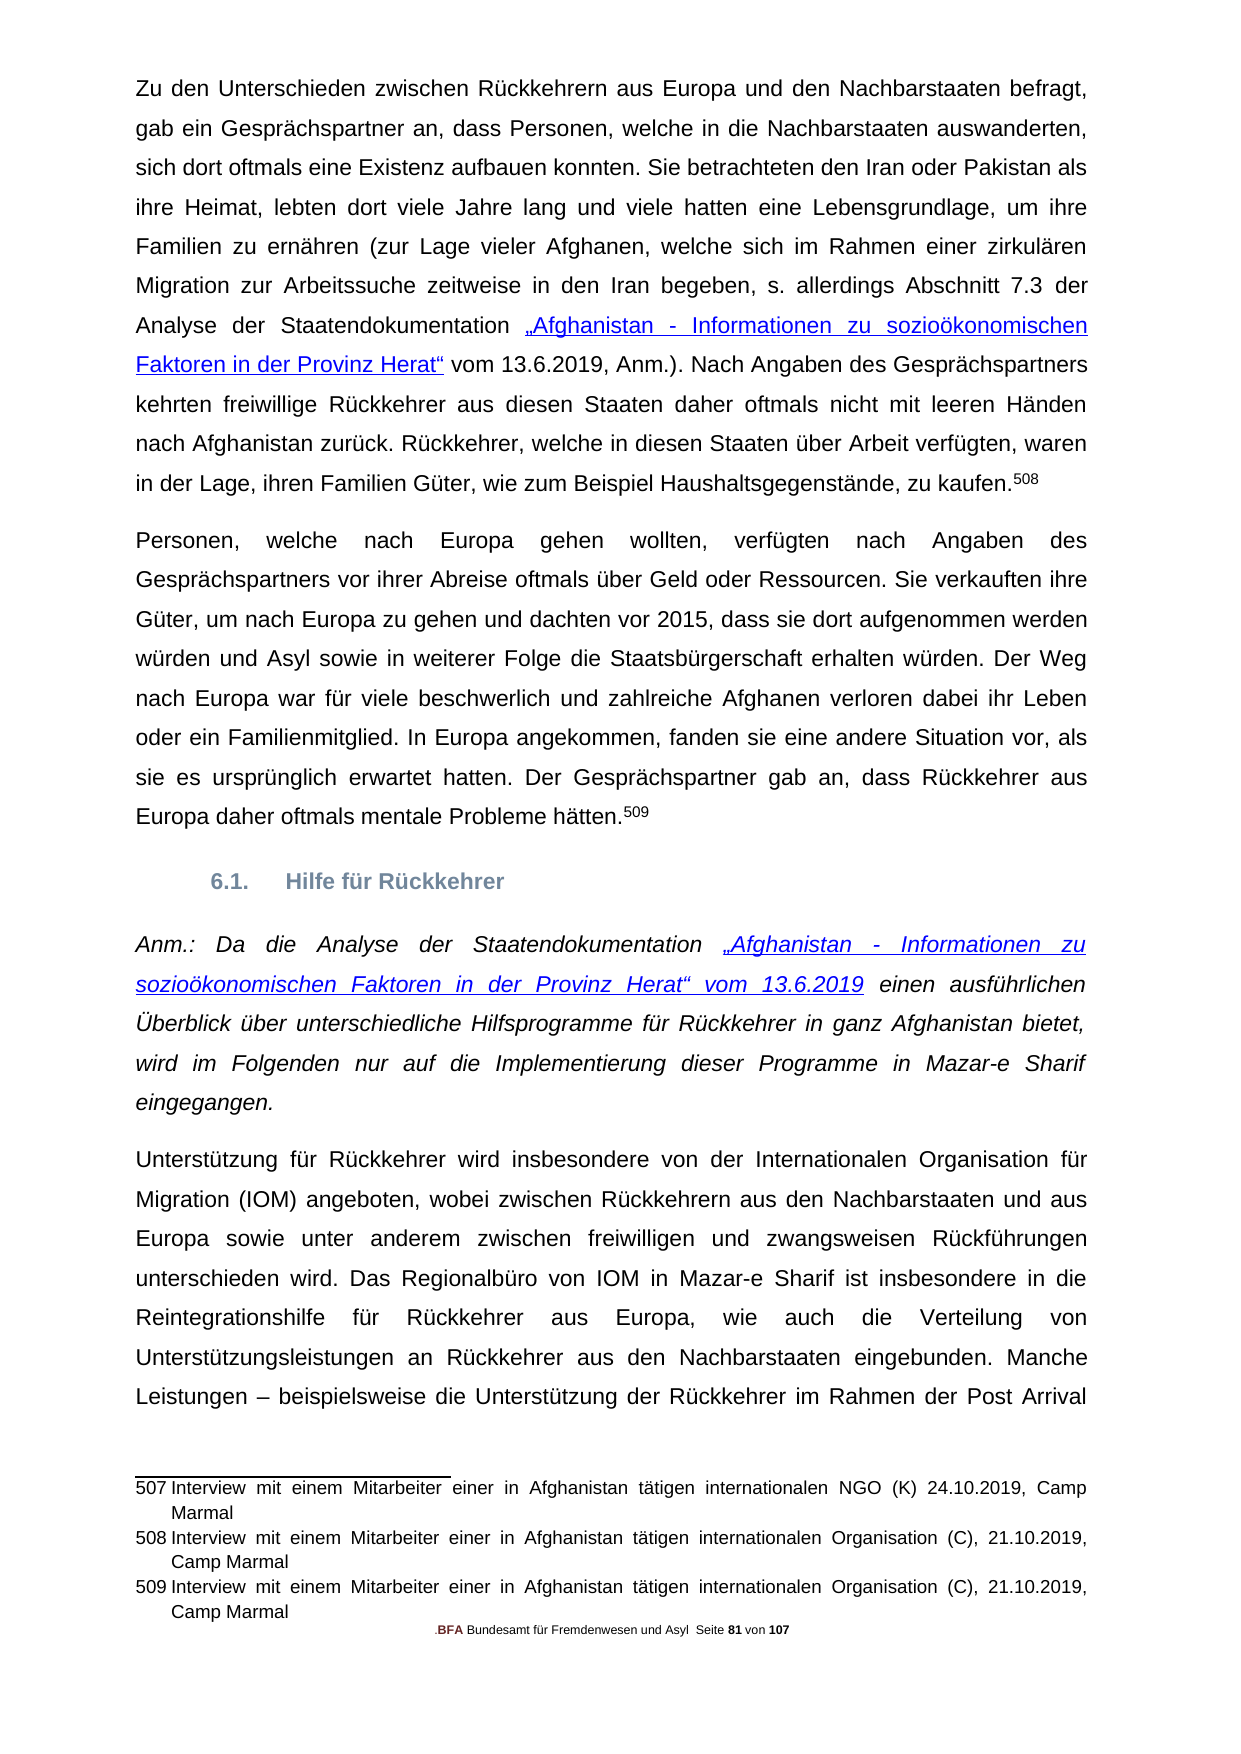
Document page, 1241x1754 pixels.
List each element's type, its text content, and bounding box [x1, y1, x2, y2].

text Interview mit einem Mitarbeiter einer in Afghanistan tätigen internationalen NGO (K) 24.10.2019, Camp Marmal [135, 1477, 1088, 1523]
text Interview mit einem Mitarbeiter einer in Afghanistan tätigen internationalen Organisation (C), 21.10.2019, Camp Marmal [135, 1526, 1088, 1573]
text Unterstützung für Rückkehrer wird insbesondere von der Internationalen Organisation für Migration (IOM) angeboten, wobei zwischen Rückkehrern aus den Nachbarstaaten und aus Europa sowie unter anderem zwischen freiwilligen und zwangsweisen Rückführungen unterschieden wird. Das Regionalbüro von IOM in Mazar-e Sharif ist insbesondere in die Reintegrationshilfe für Rückkehrer aus Europa, wie auch die Verteilung von Unterstützungsleistungen an Rückkehrer aus den Nachbarstaaten eingebunden. Manche Leistungen – beispielsweise die Unterstützung der Rückkehrer im Rahmen der Post Arrival [135, 1146, 1088, 1409]
text Personen, welche nach Europa gehen wollten, verfügten nach Angaben des Gesprächspartners vor ihrer Abreise oftmals über Geld oder Ressourcen. Sie verkauften ihre Güter, um nach Europa zu gehen und dachten vor 2015, dass sie dort aufgenommen werden würden und Asyl sowie in weiterer Folge die Staatsbürgerschaft erhalten würden. Der Weg nach Europa war für viele beschwerlich und zahlreiche Afghanen verloren dabei ihr Leben oder ein Familienmitglied. In Europa angekommen, fanden sie eine andere Situation vor, als sie es ursprünglich erwartet hatten. Der Gesprächspartner gab an, dass Rückkehrer aus Europa daher oftmals mentale Probleme hätten. [135, 527, 1088, 830]
text Interview mit einem Mitarbeiter einer in Afghanistan tätigen internationalen Organisation (C), 21.10.2019, Camp Marmal [135, 1576, 1088, 1622]
text Anm.: Da die Analyse der Staatendokumentation „Afghanistan - Informationen zu sozioökonomischen Faktoren in der Provinz Herat“ vom 13.6.2019 einen ausführlichen Überblick über unterschiedliche Hilfsprogramme für Rückkehrer in ganz Afghanistan bietet, wird im Folgenden nur auf die Implementierung dieser Programme in Mazar-e Sharif eingegangen. [135, 931, 1088, 1116]
subtitle Hilfe für Rückkehrer [210, 868, 1088, 894]
text Zu den Unterschieden zwischen Rückkehrern aus Europa und den Nachbarstaaten befragt, gab ein Gesprächspartner an, dass Personen, welche in die Nachbarstaaten auswanderten, sich dort oftmals eine Existenz aufbauen konnten. Sie betrachteten den Iran oder Pakistan als ihre Heimat, lebten dort viele Jahre lang und viele hatten eine Lebensgrundlage, um ihre Familien zu ernähren (zur Lage vieler Afghanen, welche sich im Rahmen einer zirkulären Migration zur Arbeitssuche zeitweise in den Iran begeben, s. allerdings Abschnitt 7.3 der Analyse der Staatendokumentation „Afghanistan - Informationen zu sozioökonomischen Faktoren in der Provinz Herat“ vom 13.6.2019, Anm.). Nach Angaben des Gesprächspartners kehrten freiwillige Rückkehrer aus diesen Staaten daher oftmals nicht mit leeren Händen nach Afghanistan zurück. Rückkehrer, welche in diesen Staaten über Arbeit verfügten, waren in der Lage, ihren Familien Güter, wie zum Beispiel Haushaltsgegenstände, zu kaufen. [135, 75, 1088, 496]
